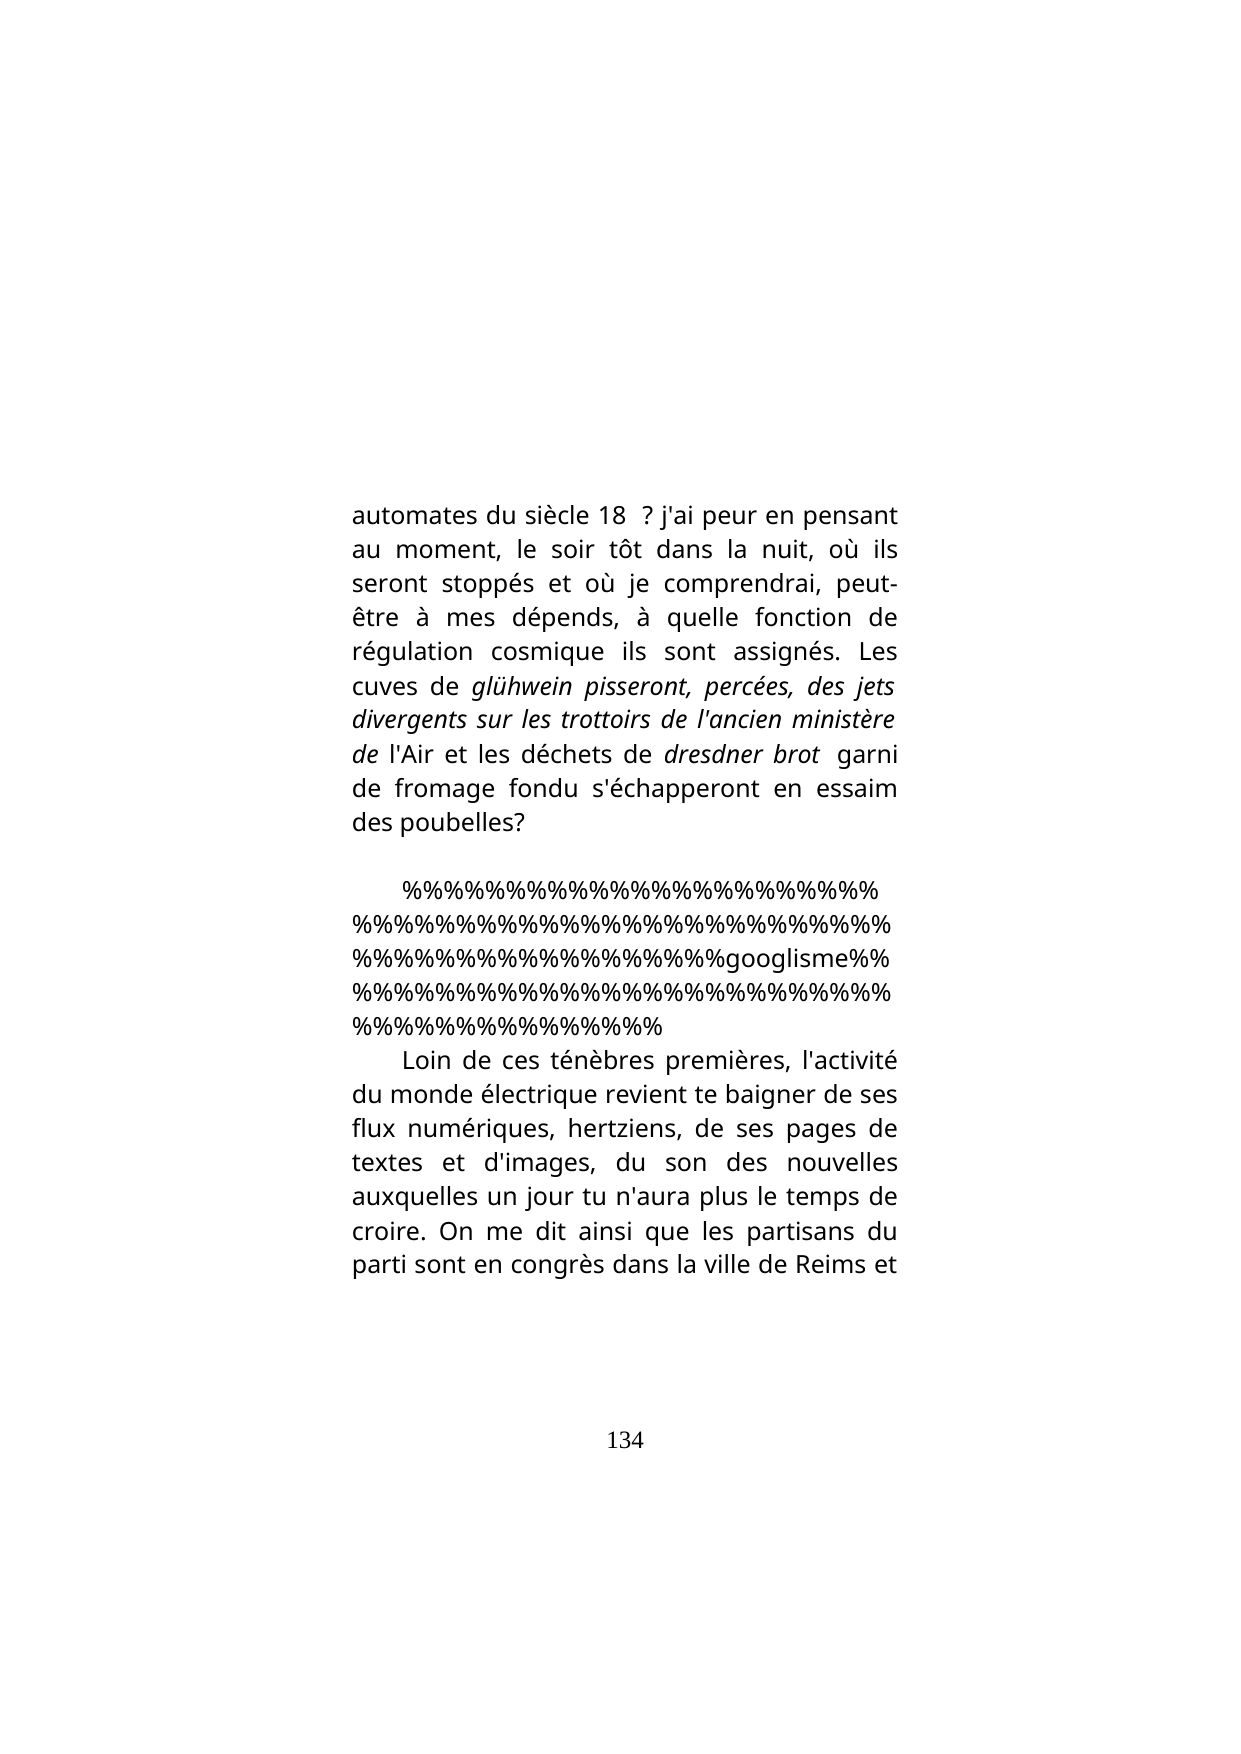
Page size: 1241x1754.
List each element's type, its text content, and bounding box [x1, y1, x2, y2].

text Loin de ces ténèbres premières, l'activité du monde électrique revient te baigner de ses flux numériques, hertziens, de ses pages de textes et d'images, du son des nouvelles auxquelles un jour tu n'aura plus le temps de croire. On me dit ainsi que les partisans du parti sont en congrès dans la ville de Reims et [352, 1043, 898, 1281]
text automates du siècle 18 ? j'ai peur en pensant au moment, le soir tôt dans la nuit, où ils seront stoppés et où je comprendrai, peut-être à mes dépends, à quelle fonction de régulation cosmique ils sont assignés. Les cuves de glühwein pisseront, percées, des jets divergents sur les trottoirs de l'ancien ministère de l'Air et les déchets de dresdner brot garni de fromage fondu s'échapperont en essaim des poubelles? [352, 498, 898, 838]
text %%%%%%%%%%%%%%%%%%%%%%%%%%%%%%%%%%%%%%%%%%%%%%%%%%%%%%%%%%%%%%%%%%%googlisme%%%%%%%%%%%%%%%%%%%%%%%%%%%%%%%%%%%%%%%%%%% [352, 872, 898, 1043]
